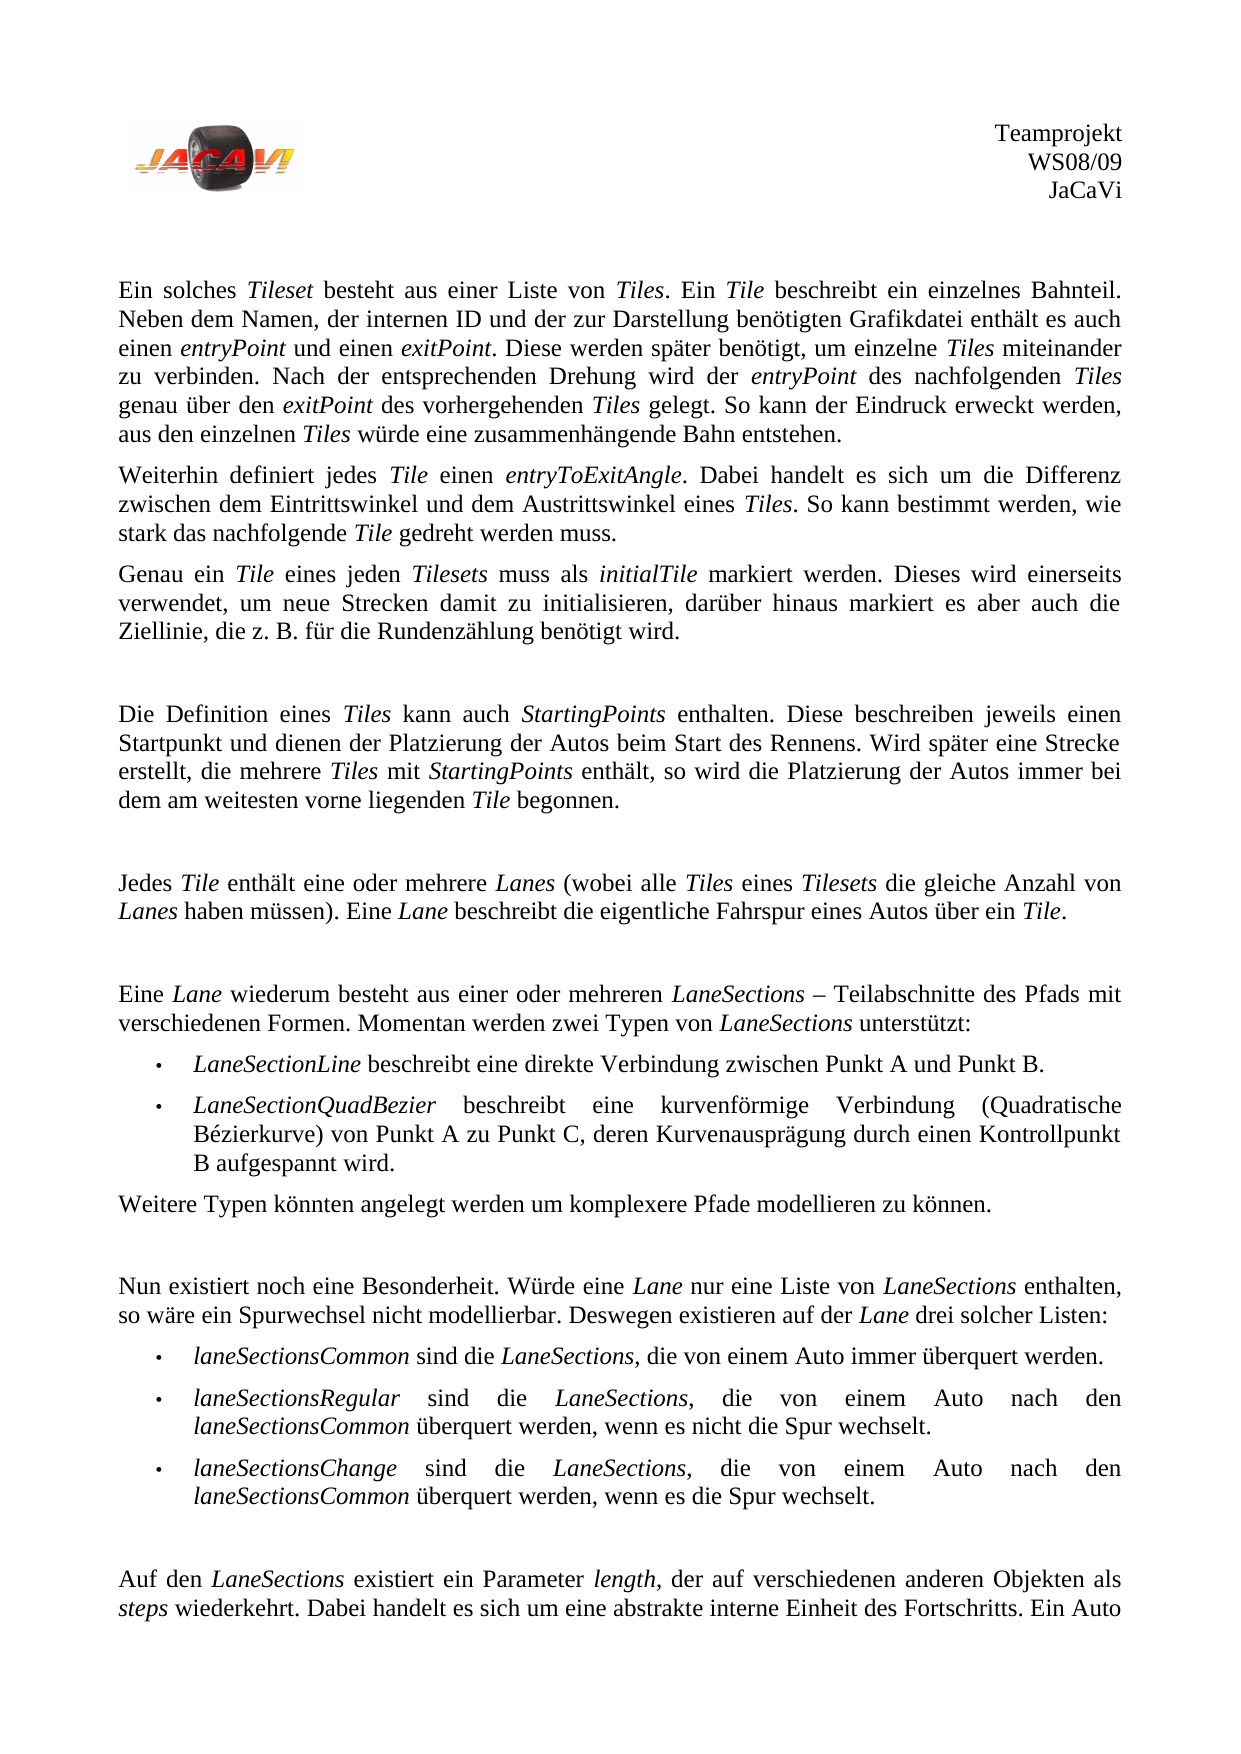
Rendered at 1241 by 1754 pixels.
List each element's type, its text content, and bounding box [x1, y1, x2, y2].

text Genau ein Tile eines jeden Tilesets muss als initialTile markiert werden. Dieses wird einerseits verwendet, um neue Strecken damit zu initialisieren, darüber hinaus markiert es aber auch die Ziellinie, die z. B. für die Rundenzählung benötigt wird. [118, 559, 1122, 645]
text Die Definition eines Tiles kann auch StartingPoints enthalten. Diese beschreiben jeweils einen Startpunkt und dienen der Platzierung der Autos beim Start des Rennens. Wird später eine Strecke erstellt, die mehrere Tiles mit StartingPoints enthält, so wird die Platzierung der Autos immer bei dem am weitesten vorne liegenden Tile begonnen. [118, 699, 1122, 814]
text Eine Lane wiederum besteht aus einer oder mehreren LaneSections – Teilabschnitte des Pfads mit verschiedenen Formen. Momentan werden zwei Typen von LaneSections unterstützt: [118, 979, 1122, 1036]
picture [128, 120, 307, 195]
text Nun existiert noch eine Besonderheit. Würde eine Lane nur eine Liste von LaneSections enthalten, so wäre ein Spurwechsel nicht modellierbar. Deswegen existieren auf der Lane drei solcher Listen: [118, 1271, 1122, 1329]
text Weiterhin definiert jedes Tile einen entryToExitAngle. Dabei handelt es sich um die Differenz zwischen dem Eintrittswinkel und dem Austrittswinkel eines Tiles. So kann bestimmt werden, wie stark das nachfolgende Tile gedreht werden muss. [118, 460, 1122, 546]
list laneSectionsChange sind die LaneSections, die von einem Auto nach den laneSectionsCommon überquert werden, wenn es die Spur wechselt. [156, 1453, 1122, 1510]
list laneSectionsCommon sind die LaneSections, die von einem Auto immer überquert werden. [156, 1341, 1122, 1370]
text Auf den LaneSections existiert ein Parameter length, der auf verschiedenen anderen Objekten als steps wiederkehrt. Dabei handelt es sich um eine abstrakte interne Einheit des Fortschritts. Ein Auto [118, 1564, 1122, 1621]
text Weitere Typen könnten angelegt werden um komplexere Pfade modellieren zu können. [118, 1189, 1122, 1218]
list LaneSectionLine beschreibt eine direkte Verbindung zwischen Punkt A und Punkt B. [156, 1049, 1122, 1078]
text Jedes Tile enthält eine oder mehrere Lanes (wobei alle Tiles eines Tilesets die gleiche Anzahl von Lanes haben müssen). Eine Lane beschreibt die eigentliche Fahrspur eines Autos über ein Tile. [118, 868, 1122, 925]
list LaneSectionQuadBezier beschreibt eine kurvenförmige Verbindung (Quadratische Bézierkurve) von Punkt A zu Punkt C, deren Kurvenausprägung durch einen Kontrollpunkt B aufgespannt wird. [156, 1090, 1122, 1176]
list laneSectionsRegular sind die LaneSections, die von einem Auto nach den laneSectionsCommon überquert werden, wenn es nicht die Spur wechselt. [156, 1383, 1122, 1440]
text Ein solches Tileset besteht aus einer Liste von Tiles. Ein Tile beschreibt ein einzelnes Bahnteil. Neben dem Namen, der internen ID und der zur Darstellung benötigten Grafikdatei enthält es auch einen entryPoint und einen exitPoint. Diese werden später benötigt, um einzelne Tiles miteinander zu verbinden. Nach der entsprechenden Drehung wird der entryPoint des nachfolgenden Tiles genau über den exitPoint des vorhergehenden Tiles gelegt. So kann der Eindruck erweckt werden, aus den einzelnen Tiles würde eine zusammenhängende Bahn entstehen. [118, 275, 1122, 448]
